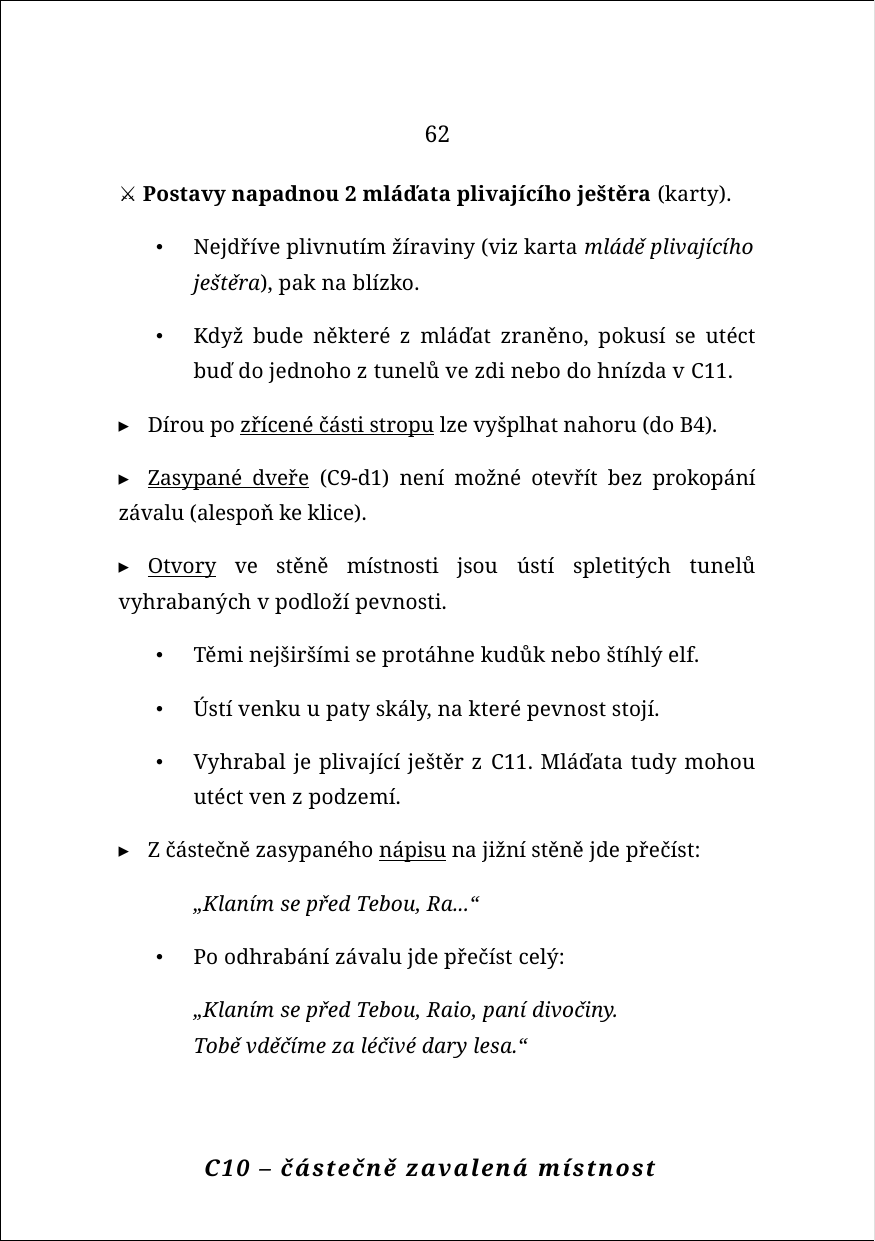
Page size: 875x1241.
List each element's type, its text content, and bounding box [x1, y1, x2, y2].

list Ústí venku u⁠ paty skály, na které pevnost stojí. [156, 694, 756, 722]
text ▸ Otvory ve stěně místnosti jsou ústí spletitých tunelů vyhrabaných v⁠ podloží pevnosti. [118, 552, 756, 616]
list Nejdříve plivnutím žíraviny (viz karta mládě plivajícího ještěra), pak na blízko. [156, 232, 756, 296]
list „Klaním se před Tebou, Raio, paní divočiny. Tobě vděčíme za léčivé dary lesa.“ [156, 995, 756, 1059]
text ▸ Z⁠ částečně zasypaného nápisu na jižní stěně jde přečíst: [118, 836, 756, 864]
list „Klaním se před Tebou, Ra...“ [156, 889, 756, 917]
text ▸ Zasypané dveře (C9-d1) není možné otevřít bez prokopání závalu (alespoň ke klice). [118, 463, 756, 527]
text ▸ Dírou po zřícené části stropu lze vyšplhat nahoru (do B4). [118, 410, 756, 438]
list Těmi nejširšími se protáhne kudůk nebo štíhlý elf. [156, 640, 756, 669]
list Když bude některé z⁠ mláďat zraněno, pokusí se utéct buď do jednoho z⁠ tunelů ve zdi nebo do hnízda v⁠ C11. [156, 321, 756, 385]
list Vyhrabal je plivající ještěr z⁠ C11. Mláďata tudy mohou utéct ven z⁠ podzemí. [156, 747, 756, 811]
list Po odhrabání závalu jde přečíst celý: [156, 942, 756, 971]
text ⚔ Postavy napadnou 2 mláďata plivajícího ještěra (karty). [118, 179, 756, 207]
